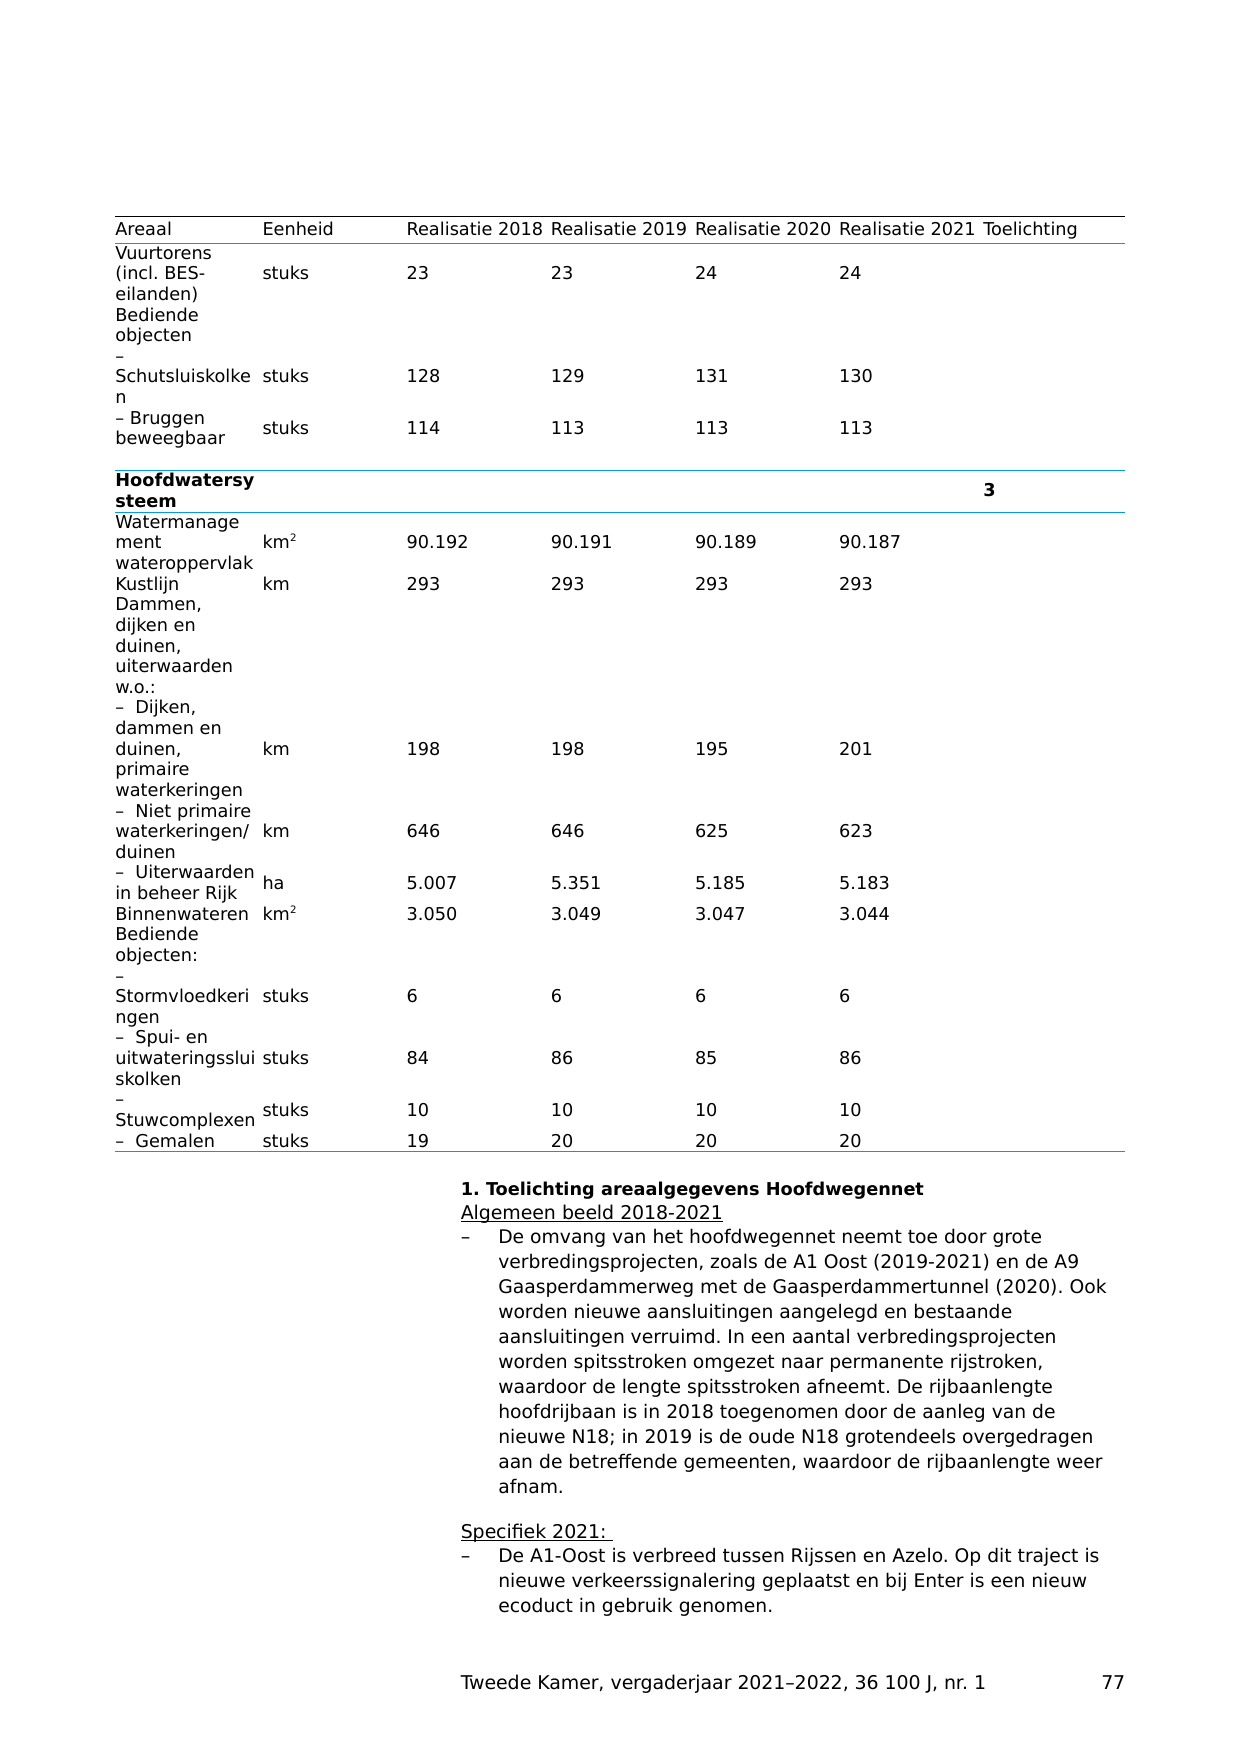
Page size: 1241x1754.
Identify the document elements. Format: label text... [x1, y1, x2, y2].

table_cell [980, 924, 1125, 966]
table_cell [980, 1131, 1125, 1151]
table_cell Kustlijn [115, 574, 259, 594]
table_cell 198 [548, 698, 692, 801]
table_header Tabel 39 Areaal netwerken RWS [115, 191, 1125, 216]
table_cell [980, 244, 1125, 304]
table_cell [980, 966, 1125, 1027]
table_cell 293 [404, 574, 548, 594]
table_cell Dammen, dijken en duinen, uiterwaarden w.o.: [115, 594, 259, 697]
table_cell 6 [692, 966, 836, 1027]
table_cell 6 [836, 966, 980, 1027]
table_cell 646 [404, 801, 548, 862]
table_cell Bediende objecten: [115, 924, 259, 966]
table_cell 20 [692, 1131, 836, 1151]
table_cell [548, 594, 692, 697]
table_cell – Spui- en uitwateringssluiskolken [115, 1028, 259, 1089]
table_cell 3.050 [404, 904, 548, 924]
table_cell [259, 305, 403, 346]
table_cell [404, 924, 548, 966]
table_cell [980, 904, 1125, 924]
table_cell 195 [692, 698, 836, 801]
table_cell [980, 594, 1125, 697]
table_cell Realisatie 2020 [692, 217, 836, 243]
table_cell [548, 924, 692, 966]
table_cell 6 [548, 966, 692, 1027]
table_cell [836, 594, 980, 697]
table_cell 3.049 [548, 904, 692, 924]
table_cell [548, 471, 692, 511]
table_cell 90.192 [404, 513, 548, 574]
table_cell stuks [259, 1028, 403, 1089]
text Specifiek 2021: [461, 1521, 1125, 1543]
table_cell [836, 471, 980, 511]
table_cell 131 [692, 346, 836, 408]
table_cell [980, 863, 1125, 904]
table_cell stuks [259, 244, 403, 304]
table_cell 130 [836, 346, 980, 408]
table_cell 86 [548, 1028, 692, 1089]
table_cell 113 [692, 408, 836, 449]
table_cell 10 [836, 1089, 980, 1131]
table_cell Eenheid [259, 217, 403, 243]
table_cell stuks [259, 1089, 403, 1131]
table_cell 23 [548, 244, 692, 304]
table_cell 10 [692, 1089, 836, 1131]
table_cell [404, 305, 548, 346]
table_cell 19 [404, 1131, 548, 1151]
table_cell 5.185 [692, 863, 836, 904]
table_cell [548, 305, 692, 346]
table_cell [836, 449, 980, 469]
table_cell 10 [404, 1089, 548, 1131]
table_cell Realisatie 2018 [404, 217, 548, 243]
table_cell – Niet primaire waterkeringen/duinen [115, 801, 259, 862]
table_cell 90.191 [548, 513, 692, 574]
table_cell stuks [259, 408, 403, 449]
table_cell 293 [548, 574, 692, 594]
table_cell km2 [259, 513, 403, 574]
table_cell [980, 1028, 1125, 1089]
table_cell [980, 1089, 1125, 1131]
table_cell – Stuwcomplexen [115, 1089, 259, 1131]
table_cell stuks [259, 1131, 403, 1151]
table_cell 84 [404, 1028, 548, 1089]
table_cell [692, 471, 836, 511]
table_cell 3 [980, 471, 1125, 511]
table_cell stuks [259, 966, 403, 1027]
table_cell Areaal [115, 217, 259, 243]
table_cell – Bruggen beweegbaar [115, 408, 259, 449]
table_cell [692, 305, 836, 346]
table_cell 20 [836, 1131, 980, 1151]
table_cell km [259, 801, 403, 862]
table_cell [259, 471, 403, 511]
table_cell Toelichting [980, 217, 1125, 243]
table_cell Binnenwateren [115, 904, 259, 924]
table_cell – Gemalen [115, 1131, 259, 1151]
table_cell km [259, 574, 403, 594]
table_cell 85 [692, 1028, 836, 1089]
table_cell 113 [548, 408, 692, 449]
table_cell – Stormvloedkeringen [115, 966, 259, 1027]
table_cell Realisatie 2021 [836, 217, 980, 243]
table_cell 86 [836, 1028, 980, 1089]
table_cell [980, 698, 1125, 801]
table_cell 128 [404, 346, 548, 408]
table_cell 90.187 [836, 513, 980, 574]
table_cell 90.189 [692, 513, 836, 574]
table_cell 646 [548, 801, 692, 862]
table_cell km2 [259, 904, 403, 924]
table_cell 24 [692, 244, 836, 304]
table_cell [980, 801, 1125, 862]
table_cell [692, 594, 836, 697]
table_cell 23 [404, 244, 548, 304]
table_cell 3.044 [836, 904, 980, 924]
table_cell 6 [404, 966, 548, 1027]
table_cell 114 [404, 408, 548, 449]
table_cell 198 [404, 698, 548, 801]
table_cell [980, 305, 1125, 346]
table_cell Bediende objecten [115, 305, 259, 346]
table_cell Hoofdwatersysteem [115, 471, 259, 511]
table_cell [980, 346, 1125, 408]
table_cell Watermanagement wateroppervlak [115, 513, 259, 574]
table_cell [836, 924, 980, 966]
text 1. Toelichting areaalgegevens Hoofdwegennet [461, 1177, 1125, 1200]
table_cell 129 [548, 346, 692, 408]
table_cell [980, 449, 1125, 469]
table_cell 623 [836, 801, 980, 862]
table_cell [259, 924, 403, 966]
table_cell 3.047 [692, 904, 836, 924]
table_cell 5.183 [836, 863, 980, 904]
list De omvang van het hoofdwegennet neemt toe door grote verbredingsprojecten, zoals de A1 Oost (2019-2021) en de A9 Gaasperdammerweg met de Gaasperdammertunnel (2020). Ook worden nieuwe aansluitingen aangelegd en bestaande aansluitingen verruimd. In een aantal verbredingsprojecten worden spitsstroken omgezet naar permanente rijstroken, waardoor de lengte spitsstroken afneemt. De rijbaanlengte hoofdrijbaan is in 2018 toegenomen door de aanleg van de nieuwe N18; in 2019 is de oude N18 grotendeels overgedragen aan de betreffende gemeenten, waardoor de rijbaanlengte weer afnam. [461, 1224, 1125, 1499]
table_cell – Uiterwaarden in beheer Rijk [115, 863, 259, 904]
table_cell [548, 449, 692, 469]
table_cell 10 [548, 1089, 692, 1131]
table_cell [404, 449, 548, 469]
table_cell [836, 305, 980, 346]
table_cell 201 [836, 698, 980, 801]
table_cell [404, 594, 548, 697]
text Algemeen beeld 2018-2021 [461, 1202, 1125, 1224]
table_cell [259, 449, 403, 469]
table_cell – Schutsluiskolken [115, 346, 259, 408]
list De A1-Oost is verbreed tussen Rijssen en Azelo. Op dit traject is nieuwe verkeerssignalering geplaatst en bij Enter is een nieuw ecoduct in gebruik genomen. [461, 1543, 1125, 1618]
table_cell 113 [836, 408, 980, 449]
table_cell 20 [548, 1131, 692, 1151]
table_cell [259, 594, 403, 697]
table_cell – Dijken, dammen en duinen, primaire waterkeringen [115, 698, 259, 801]
table_cell [404, 471, 548, 511]
table_cell 293 [836, 574, 980, 594]
table_cell 293 [692, 574, 836, 594]
table_cell 625 [692, 801, 836, 862]
table_cell [115, 449, 259, 469]
table_cell [980, 513, 1125, 574]
table_cell 24 [836, 244, 980, 304]
table_cell Realisatie 2019 [548, 217, 692, 243]
table_cell ha [259, 863, 403, 904]
table_cell [692, 449, 836, 469]
table_cell stuks [259, 346, 403, 408]
table_cell [980, 574, 1125, 594]
table_cell [692, 924, 836, 966]
table_cell [980, 408, 1125, 449]
table_cell 5.351 [548, 863, 692, 904]
table_cell Vuurtorens (incl. BES-eilanden) [115, 244, 259, 304]
table_cell km [259, 698, 403, 801]
table_cell 5.007 [404, 863, 548, 904]
